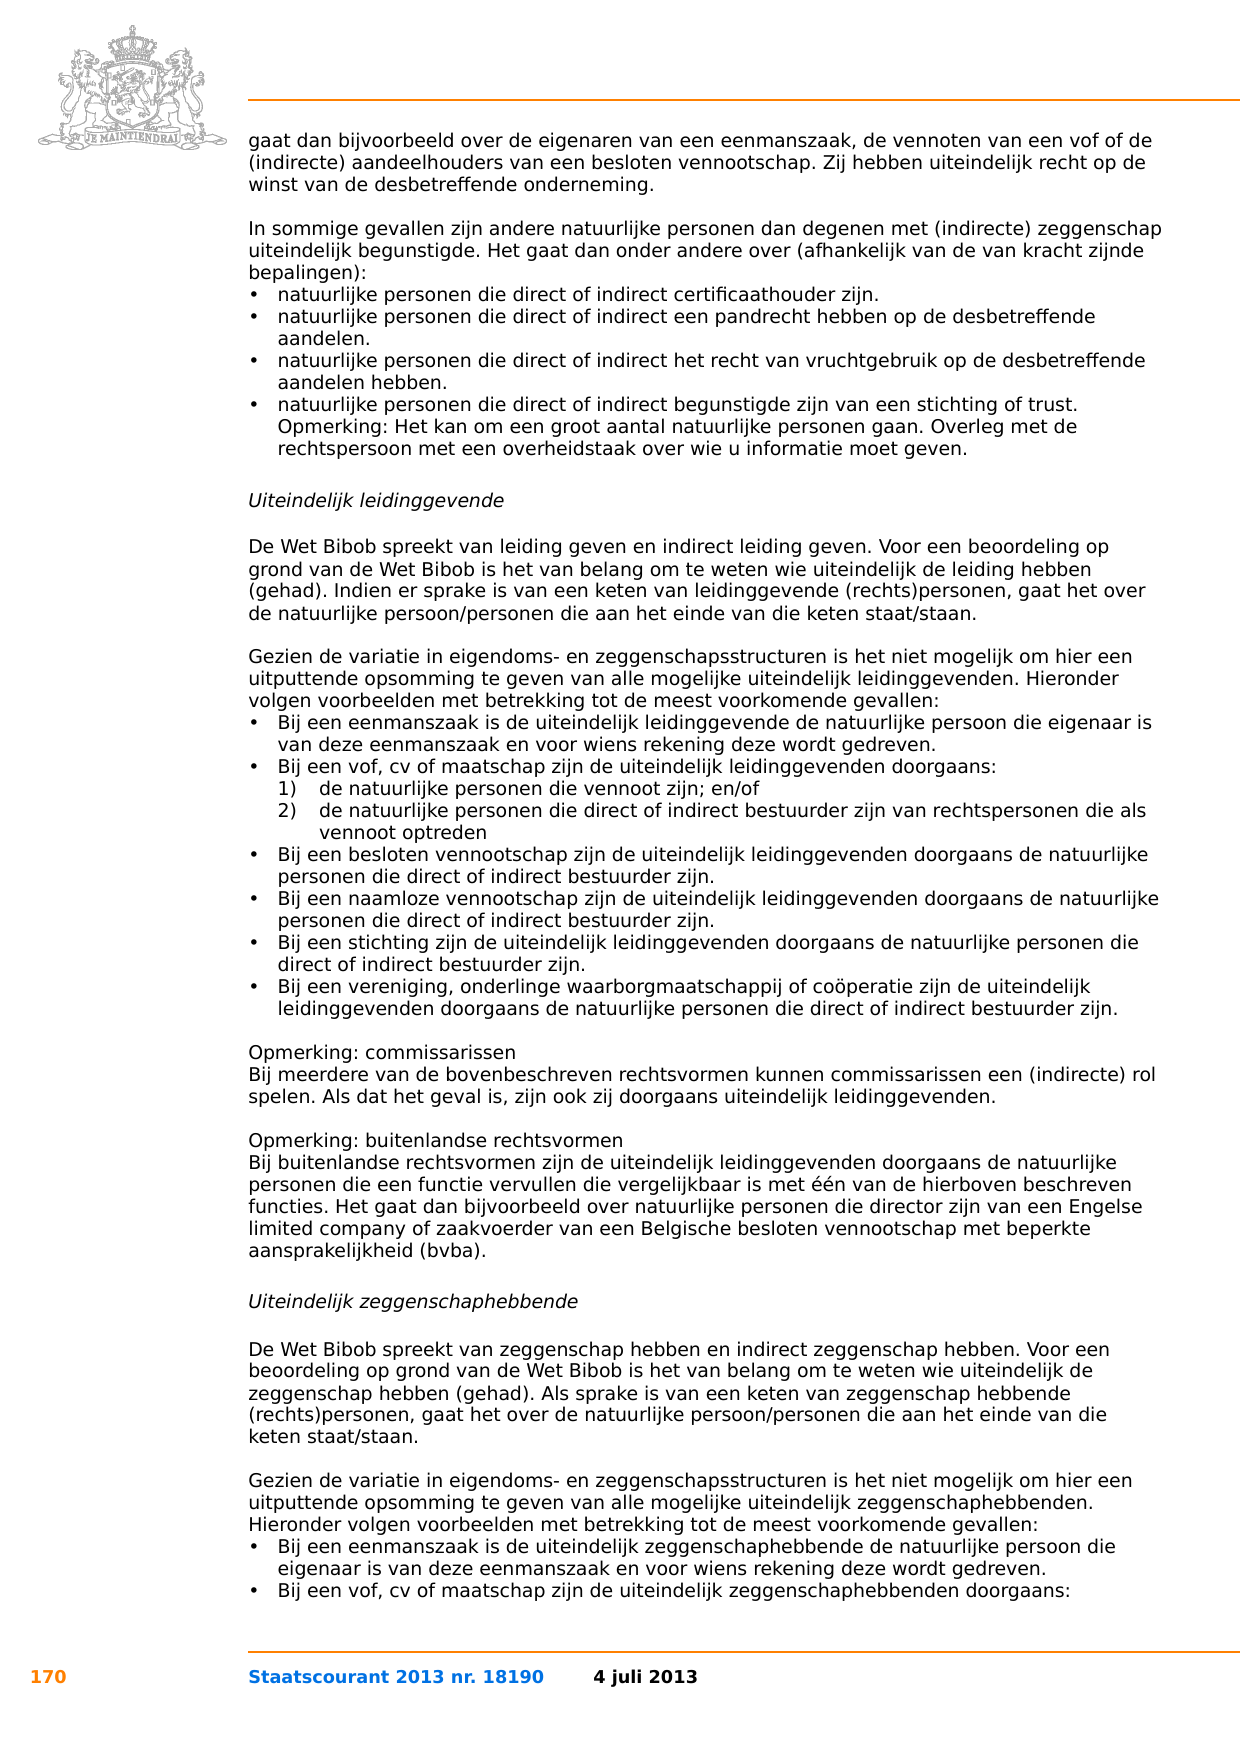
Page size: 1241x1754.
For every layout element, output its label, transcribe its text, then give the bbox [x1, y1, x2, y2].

text • natuurlijke personen die direct of indirect een pandrecht hebben op de desbetreffende aandelen. [248, 306, 1163, 349]
text • Bij een stichting zijn de uiteindelijk leidinggevenden doorgaans de natuurlijke personen die direct of indirect bestuurder zijn. [248, 932, 1163, 976]
text Bij meerdere van de bovenbeschreven rechtsvormen kunnen commissarissen een (indirecte) rol spelen. Als dat het geval is, zijn ook zij doorgaans uiteindelijk leidinggevenden. [248, 1064, 1163, 1108]
text 2) de natuurlijke personen die direct of indirect bestuurder zijn van rechtspersonen die als vennoot optreden [277, 800, 1163, 844]
text De Wet Bibob spreekt van leiding geven en indirect leiding geven. Voor een beoordeling op grond van de Wet Bibob is het van belang om te weten wie uiteindelijk de leiding hebben (gehad). Indien er sprake is van een keten van leidinggevende (rechts)personen, gaat het over de natuurlijke persoon/personen die aan het einde van die keten staat/staan. [248, 536, 1163, 624]
text • Bij een vereniging, onderlinge waarborgmaatschappij of coöperatie zijn de uiteindelijk leidinggevenden doorgaans de natuurlijke personen die direct of indirect bestuurder zijn. [248, 976, 1163, 1020]
text Opmerking: buitenlandse rechtsvormen [248, 1129, 1163, 1152]
text • Bij een naamloze vennootschap zijn de uiteindelijk leidinggevenden doorgaans de natuurlijke personen die direct of indirect bestuurder zijn. [248, 888, 1163, 932]
text • Bij een eenmanszaak is de uiteindelijk leidinggevende de natuurlijke persoon die eigenaar is van deze eenmanszaak en voor wiens rekening deze wordt gedreven. [248, 712, 1163, 756]
text In sommige gevallen zijn andere natuurlijke personen dan degenen met (indirecte) zeggenschap uiteindelijk begunstigde. Het gaat dan onder andere over (afhankelijk van de van kracht zijnde bepalingen): [248, 218, 1163, 284]
text • Bij een vof, cv of maatschap zijn de uiteindelijk zeggenschaphebbenden doorgaans: [248, 1580, 1163, 1602]
text • natuurlijke personen die direct of indirect begunstigde zijn van een stichting of trust. Opmerking: Het kan om een groot aantal natuurlijke personen gaan. Overleg met de rechtspersoon met een overheidstaak over wie u informatie moet geven. [248, 393, 1163, 459]
text Gezien de variatie in eigendoms- en zeggenschapsstructuren is het niet mogelijk om hier een uitputtende opsomming te geven van alle mogelijke uiteindelijk leidinggevenden. Hieronder volgen voorbeelden met betrekking tot de meest voorkomende gevallen: [248, 646, 1163, 712]
text • natuurlijke personen die direct of indirect certificaathouder zijn. [248, 284, 1163, 306]
text Gezien de variatie in eigendoms- en zeggenschapsstructuren is het niet mogelijk om hier een uitputtende opsomming te geven van alle mogelijke uiteindelijk zeggenschaphebbenden. Hieronder volgen voorbeelden met betrekking tot de meest voorkomende gevallen: [248, 1470, 1163, 1536]
text • Bij een vof, cv of maatschap zijn de uiteindelijk leidinggevenden doorgaans: [248, 756, 1163, 778]
text De Wet Bibob spreekt van zeggenschap hebben en indirect zeggenschap hebben. Voor een beoordeling op grond van de Wet Bibob is het van belang om te weten wie uiteindelijk de zeggenschap hebben (gehad). Als sprake is van een keten van zeggenschap hebbende (rechts)personen, gaat het over de natuurlijke persoon/personen die aan het einde van die keten staat/staan. [248, 1338, 1163, 1448]
text • Bij een besloten vennootschap zijn de uiteindelijk leidinggevenden doorgaans de natuurlijke personen die direct of indirect bestuurder zijn. [248, 844, 1163, 888]
text gaat dan bijvoorbeeld over de eigenaren van een eenmanszaak, de vennoten van een vof of de (indirecte) aandeelhouders van een besloten vennootschap. Zij hebben uiteindelijk recht op de winst van de desbetreffende onderneming. [248, 130, 1163, 196]
text Opmerking: commissarissen [248, 1042, 1163, 1064]
text 1) de natuurlijke personen die vennoot zijn; en/of [277, 778, 1163, 800]
subtitle Uiteindelijk leidinggevende [248, 489, 1163, 511]
subtitle Uiteindelijk zeggenschaphebbende [248, 1291, 1163, 1313]
text Bij buitenlandse rechtsvormen zijn de uiteindelijk leidinggevenden doorgaans de natuurlijke personen die een functie vervullen die vergelijkbaar is met één van de hierboven beschreven functies. Het gaat dan bijvoorbeeld over natuurlijke personen die director zijn van een Engelse limited company of zaakvoerder van een Belgische besloten vennootschap met beperkte aansprakelijkheid (bvba). [248, 1152, 1163, 1261]
picture [38, 25, 227, 150]
text • Bij een eenmanszaak is de uiteindelijk zeggenschaphebbende de natuurlijke persoon die eigenaar is van deze eenmanszaak en voor wiens rekening deze wordt gedreven. [248, 1536, 1163, 1580]
text • natuurlijke personen die direct of indirect het recht van vruchtgebruik op de desbetreffende aandelen hebben. [248, 349, 1163, 393]
